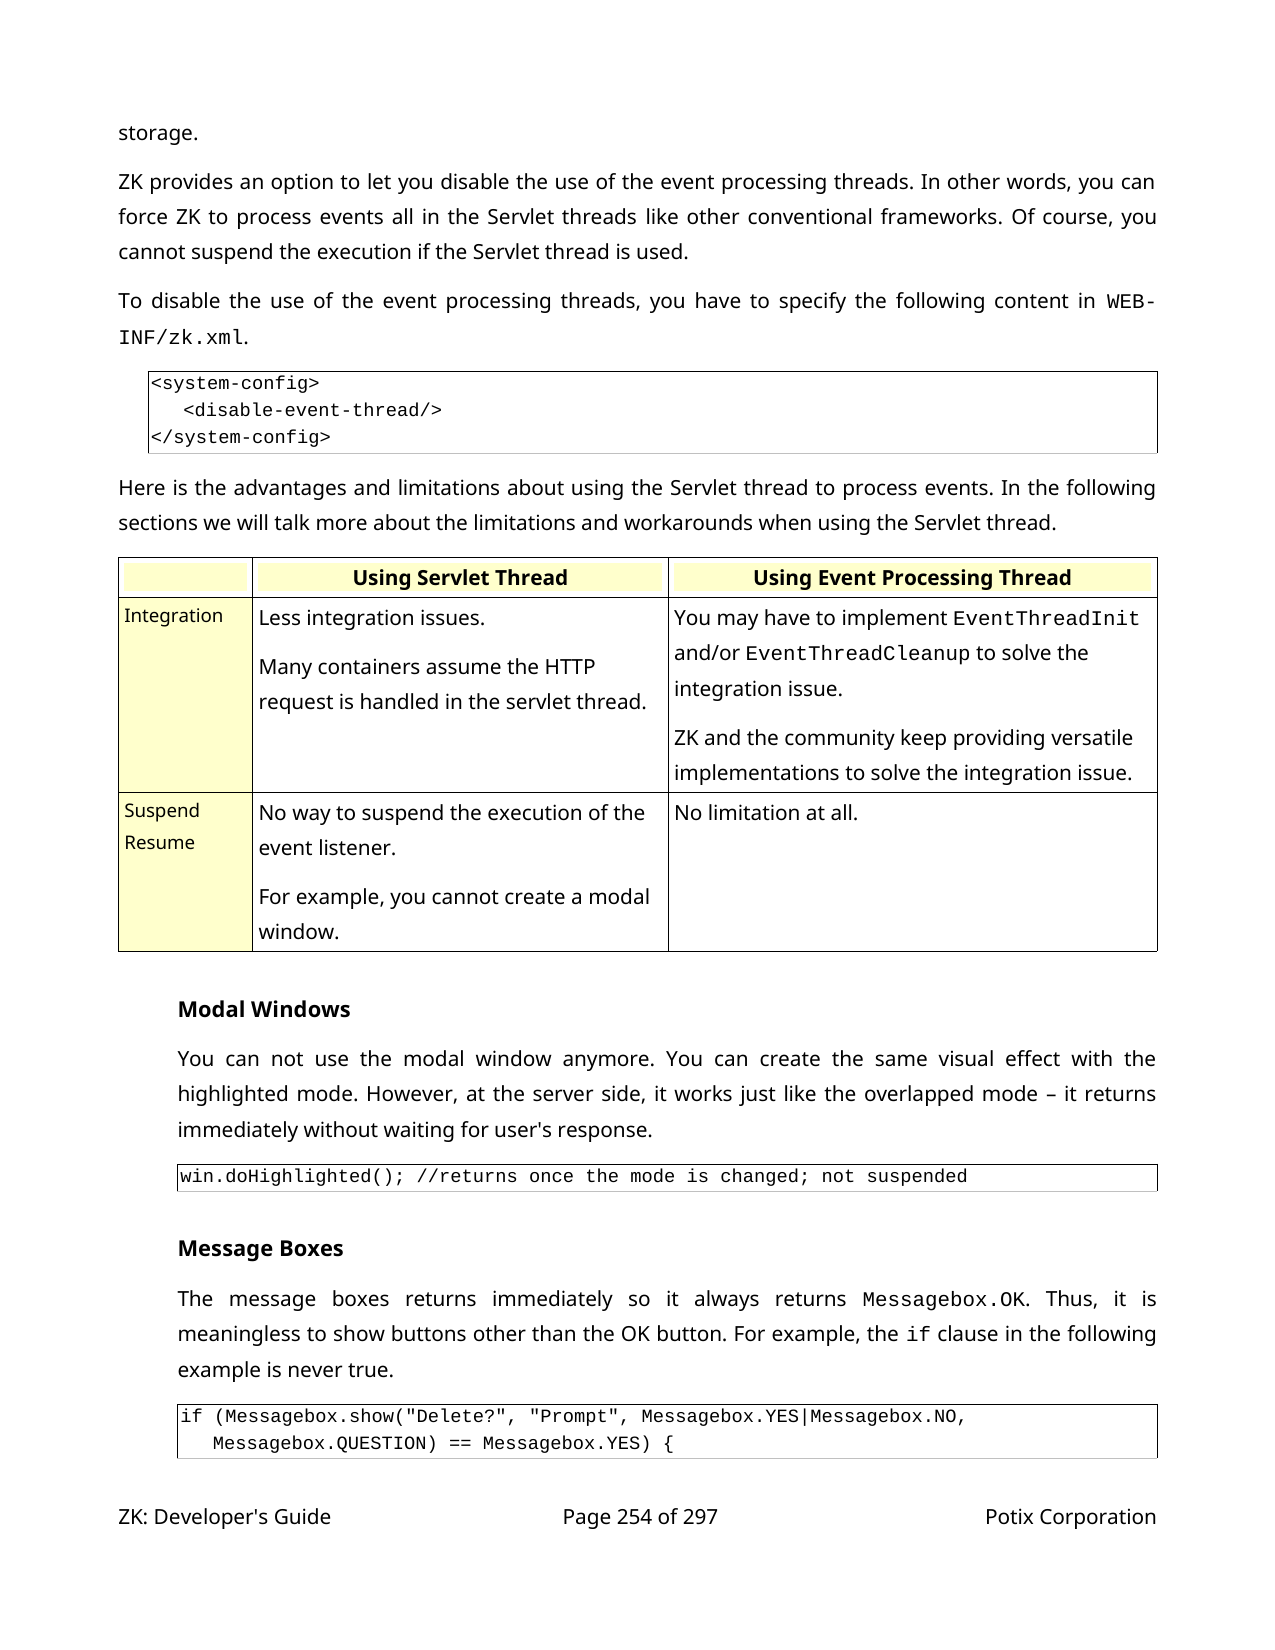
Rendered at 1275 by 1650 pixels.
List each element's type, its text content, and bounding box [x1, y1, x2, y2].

table_header [119, 558, 252, 597]
text win.doHighlighted(); //returns once the mode is changed; not suspended [178, 1165, 1157, 1191]
subtitle Message Boxes [177, 1233, 1157, 1263]
table_header Using Event Processing Thread [669, 558, 1157, 597]
table_cell No way to suspend the execution of the event listener. For example, you cannot create a modal window. [253, 793, 668, 951]
text <system-config> [149, 372, 1157, 395]
text Messagebox.QUESTION) == Messagebox.YES) { [178, 1431, 1157, 1458]
table_cell Less integration issues. Many containers assume the HTTP request is handled in the servlet thread. [253, 598, 668, 792]
table_cell You may have to implement EventThreadInit and/or EventThreadCleanup to solve the integration issue. ZK and the community keep providing versatile implementations to solve the integration issue. [669, 598, 1157, 792]
text if (Messagebox.show("Delete?", "Prompt", Messagebox.YES|Messagebox.NO, [178, 1405, 1157, 1428]
subtitle Modal Windows [177, 994, 1157, 1024]
text The message boxes returns immediately so it always returns Messagebox.OK. Thus, it is meaningless to show buttons other than the OK button. For example, the if clause in the following example is never true. [177, 1284, 1157, 1383]
table_cell Suspend Resume [119, 793, 252, 951]
text <disable-event-thread/> [149, 398, 1157, 422]
text You can not use the modal window anymore. You can create the same visual effect with the highlighted mode. However, at the server side, it works just like the overlapped mode – it returns immediately without waiting for user's response. [177, 1044, 1157, 1143]
text </system-config> [149, 425, 1157, 453]
text storage. [118, 118, 1157, 146]
table_header Using Servlet Thread [253, 558, 668, 597]
text Here is the advantages and limitations about using the Servlet thread to process events. In the following sections we will talk more about the limitations and workarounds when using the Servlet thread. [118, 473, 1157, 537]
text ZK provides an option to let you disable the use of the event processing threads. In other words, you can force ZK to process events all in the Servlet threads like other conventional frameworks. Of course, you cannot suspend the execution if the Servlet thread is used. [118, 167, 1157, 266]
text To disable the use of the event processing threads, you have to specify the following content in WEB-INF/zk.xml. [118, 286, 1157, 350]
table_cell No limitation at all. [669, 793, 1157, 951]
table_cell Integration [119, 598, 252, 792]
